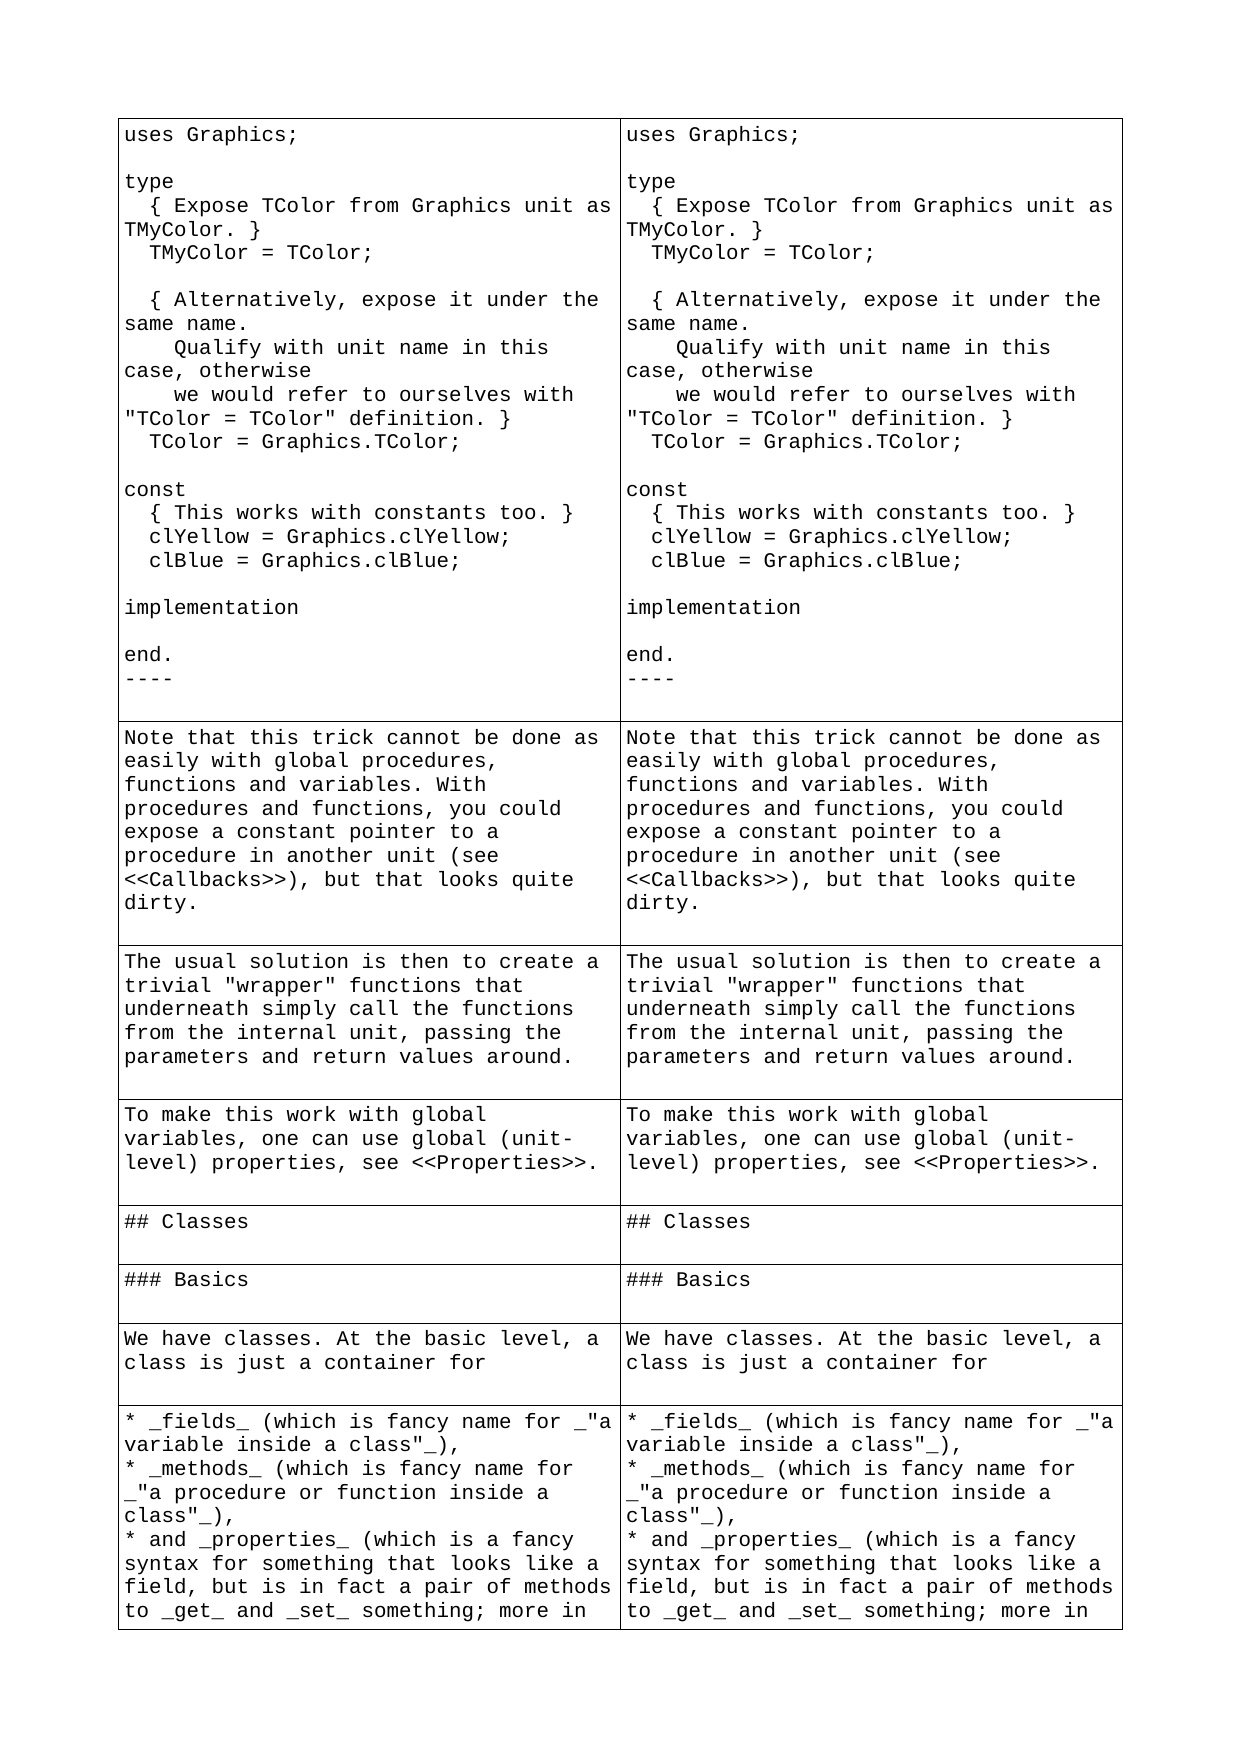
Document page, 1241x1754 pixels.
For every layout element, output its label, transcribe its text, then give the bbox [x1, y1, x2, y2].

table_cell We have classes. At the basic level, a class is just a container for [119, 1324, 620, 1405]
table_cell * _fields_ (which is fancy name for _"a variable inside a class"_), * _methods_ (which is fancy name for _"a procedure or function inside a class"_), * and _properties_ (which is a fancy syntax for something that looks like a field, but is in fact a pair of methods to _get_ and _set_ something; more in [621, 1406, 1122, 1629]
table_cell uses Graphics; type { Expose TColor from Graphics unit as TMyColor. } TMyColor = TColor; { Alternatively, expose it under the same name. Qualify with unit name in this case, otherwise we would refer to ourselves with "TColor = TColor" definition. } TColor = Graphics.TColor; const { This works with constants too. } clYellow = Graphics.clYellow; clBlue = Graphics.clBlue; implementation end. ---- [621, 119, 1122, 721]
table_cell uses Graphics; type { Expose TColor from Graphics unit as TMyColor. } TMyColor = TColor; { Alternatively, expose it under the same name. Qualify with unit name in this case, otherwise we would refer to ourselves with "TColor = TColor" definition. } TColor = Graphics.TColor; const { This works with constants too. } clYellow = Graphics.clYellow; clBlue = Graphics.clBlue; implementation end. ---- [119, 119, 620, 721]
table_cell ## Classes [621, 1206, 1122, 1264]
table_cell To make this work with global variables, one can use global (unit-level) properties, see <<Properties>>. [119, 1100, 620, 1205]
table_cell ## Classes [119, 1206, 620, 1264]
table_cell To make this work with global variables, one can use global (unit-level) properties, see <<Properties>>. [621, 1100, 1122, 1205]
table_cell We have classes. At the basic level, a class is just a container for [621, 1324, 1122, 1405]
table_cell ### Basics [621, 1265, 1122, 1322]
table_cell The usual solution is then to create a trivial "wrapper" functions that underneath simply call the functions from the internal unit, passing the parameters and return values around. [119, 946, 620, 1099]
table_cell The usual solution is then to create a trivial "wrapper" functions that underneath simply call the functions from the internal unit, passing the parameters and return values around. [621, 946, 1122, 1099]
table_cell Note that this trick cannot be done as easily with global procedures, functions and variables. With procedures and functions, you could expose a constant pointer to a procedure in another unit (see <<Callbacks>>), but that looks quite dirty. [621, 722, 1122, 945]
table_cell Note that this trick cannot be done as easily with global procedures, functions and variables. With procedures and functions, you could expose a constant pointer to a procedure in another unit (see <<Callbacks>>), but that looks quite dirty. [119, 722, 620, 945]
table_cell ### Basics [119, 1265, 620, 1322]
table_cell * _fields_ (which is fancy name for _"a variable inside a class"_), * _methods_ (which is fancy name for _"a procedure or function inside a class"_), * and _properties_ (which is a fancy syntax for something that looks like a field, but is in fact a pair of methods to _get_ and _set_ something; more in [119, 1406, 620, 1629]
